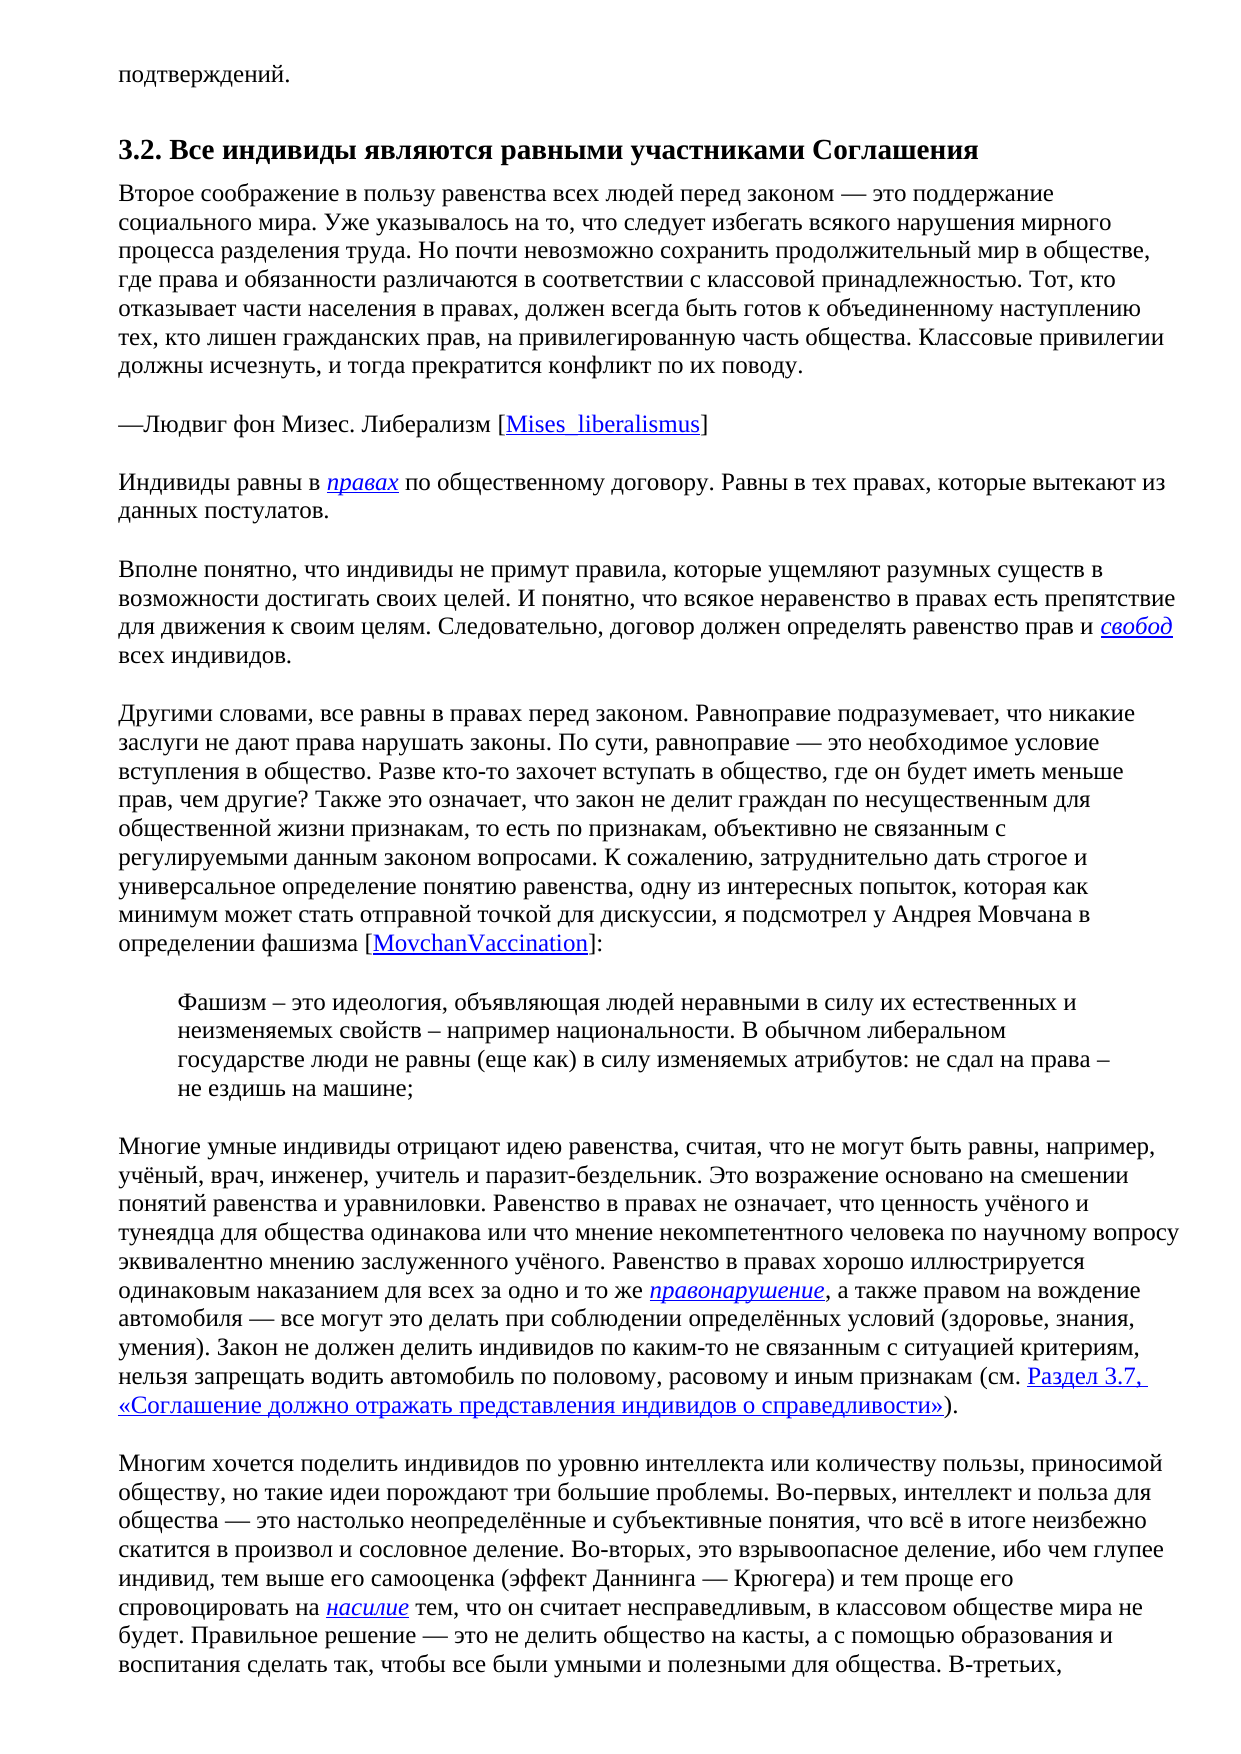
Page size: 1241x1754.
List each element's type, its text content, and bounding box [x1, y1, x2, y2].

text —Людвиг фон Мизес. Либерализм [Mises_liberalismus] [118, 409, 1181, 437]
text Многим хочется поделить индивидов по уровню интеллекта или количеству пользы, приносимой обществу, но такие идеи порождают три большие проблемы. Во-первых, интеллект и польза для общества — это настолько неопределённые и субъективные понятия, что всё в итоге неизбежно скатится в произвол и сословное деление. Во-вторых, это взрывоопасное деление, ибо чем глупее индивид, тем выше его самооценка (эффект Даннинга — Крюгера) и тем проще его спровоцировать на насилие тем, что он считает несправедливым, в классовом обществе мира не будет. Правильное решение — это не делить общество на касты, а с помощью образования и воспитания сделать так, чтобы все были умными и полезными для общества. В-третьих, [118, 1448, 1181, 1678]
text Фашизм – это идеология, объявляющая людей неравными в силу их естественных и неизменяемых свойств – например национальности. В обычном либеральном государстве люди не равны (еще как) в силу изменяемых атрибутов: не сдал на права – не ездишь на машине; [177, 987, 1122, 1102]
subtitle 3.2. Все индивиды являются равными участниками Соглашения [118, 132, 1181, 165]
text Многие умные индивиды отрицают идею равенства, считая, что не могут быть равны, например, учёный, врач, инженер, учитель и паразит-бездельник. Это возражение основано на смешении понятий равенства и уравниловки. Равенство в правах не означает, что ценность учёного и тунеядца для общества одинакова или что мнение некомпетентного человека по научному вопросу эквивалентно мнению заслуженного учёного. Равенство в правах хорошо иллюстрируется одинаковым наказанием для всех за одно и то же правонарушение, а также правом на вождение автомобиля — все могут это делать при соблюдении определённых условий (здоровье, знания, умения). Закон не должен делить индивидов по каким-то не связанным с ситуацией критериям, нельзя запрещать водить автомобиль по половому, расовому и иным признакам (см. Раздел 3.7, «Соглашение должно отражать представления индивидов о справедливости»). [118, 1131, 1181, 1418]
text Индивиды равны в правах по общественному договору. Равны в тех правах, которые вытекают из данных постулатов. [118, 467, 1181, 524]
text подтверждений. [118, 59, 1181, 88]
text Второе соображение в пользу равенства всех людей перед законом — это поддержание социального мира. Уже указывалось на то, что следует избегать всякого нарушения мирного процесса разделения труда. Но почти невозможно сохранить продолжительный мир в обществе, где права и обязанности различаются в соответствии с классовой принадлежностью. Тот, кто отказывает части населения в правах, должен всегда быть готов к объединенному наступлению тех, кто лишен гражданских прав, на привилегированную часть общества. Классовые привилегии должны исчезнуть, и тогда прекратится конфликт по их поводу. [118, 178, 1181, 379]
text Вполне понятно, что индивиды не примут правила, которые ущемляют разумных существ в возможности достигать своих целей. И понятно, что всякое неравенство в правах есть препятствие для движения к своим целям. Следовательно, договор должен определять равенство прав и свобод всех индивидов. [118, 554, 1181, 669]
text Другими словами, все равны в правах перед законом. Равноправие подразумевает, что никакие заслуги не дают права нарушать законы. По сути, равноправие — это необходимое условие вступления в общество. Разве кто-то захочет вступать в общество, где он будет иметь меньше прав, чем другие? Также это означает, что закон не делит граждан по несущественным для общественной жизни признакам, то есть по признакам, объективно не связанным с регулируемыми данным законом вопросами. К сожалению, затруднительно дать строгое и универсальное определение понятию равенства, одну из интересных попыток, которая как минимум может стать отправной точкой для дискуссии, я подсмотрел у Андрея Мовчана в определении фашизма [MovchanVaccination]: [118, 698, 1181, 957]
